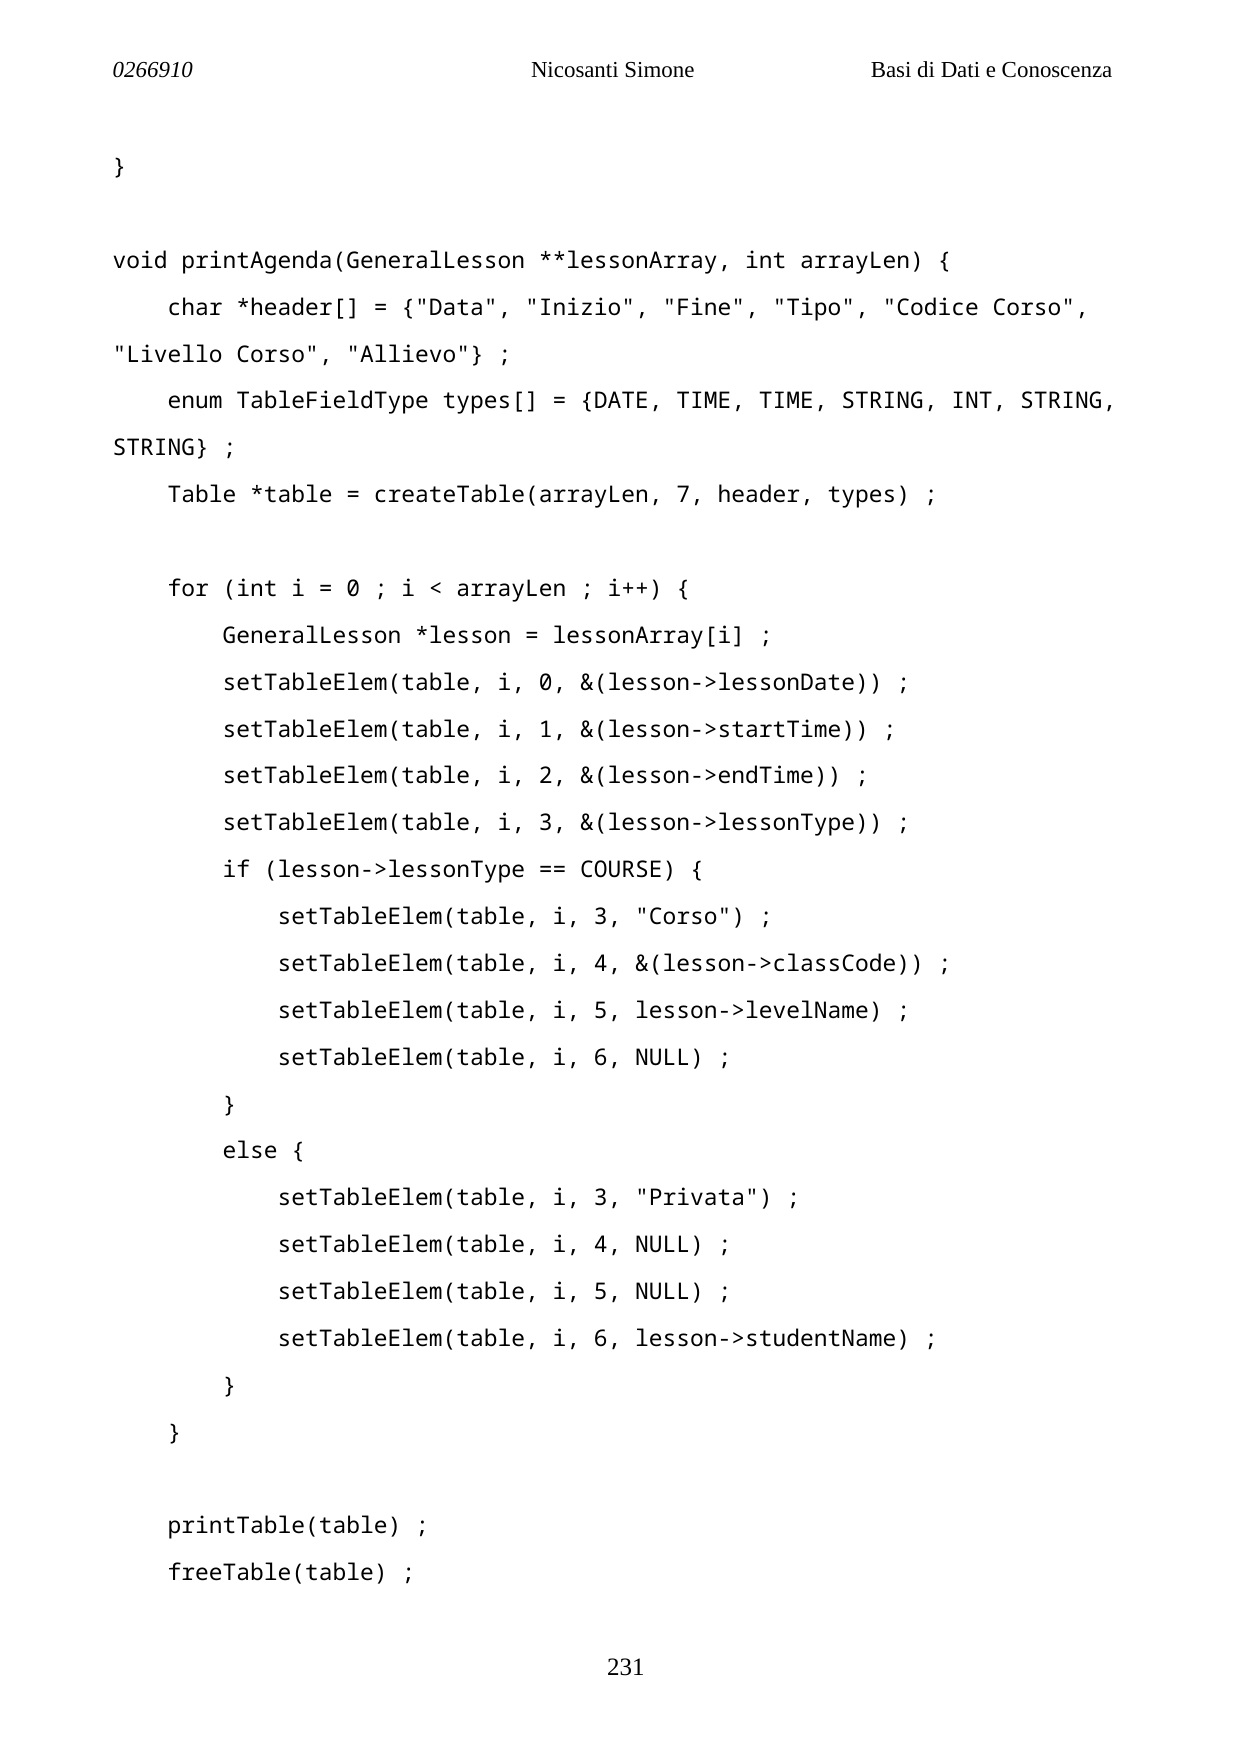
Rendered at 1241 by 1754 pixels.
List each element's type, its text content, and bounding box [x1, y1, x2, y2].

text setTableElem(table, i, 3, "Privata") ; [112, 1181, 1128, 1212]
text setTableElem(table, i, 2, &(lesson->endTime)) ; [112, 759, 1128, 791]
text setTableElem(table, i, 0, &(lesson->lessonDate)) ; [112, 666, 1128, 697]
text for (int i = 0 ; i < arrayLen ; i++) { [112, 572, 1128, 603]
text setTableElem(table, i, 5, lesson->levelName) ; [112, 994, 1128, 1025]
text } [112, 1416, 1128, 1447]
text } [112, 1369, 1128, 1400]
text char *header[] = {"Data", "Inizio", "Fine", "Tipo", "Codice Corso", "Livello Corso", "Allievo"} ; [112, 291, 1128, 369]
text setTableElem(table, i, 4, &(lesson->classCode)) ; [112, 947, 1128, 978]
text setTableElem(table, i, 3, "Corso") ; [112, 900, 1128, 931]
text setTableElem(table, i, 6, NULL) ; [112, 1041, 1128, 1072]
text void printAgenda(GeneralLesson **lessonArray, int arrayLen) { [112, 244, 1128, 275]
text } [112, 150, 1128, 181]
text else { [112, 1134, 1128, 1166]
text enum TableFieldType types[] = {DATE, TIME, TIME, STRING, INT, STRING, STRING} ; [112, 384, 1128, 462]
text if (lesson->lessonType == COURSE) { [112, 853, 1128, 884]
text GeneralLesson *lesson = lessonArray[i] ; [112, 619, 1128, 650]
text setTableElem(table, i, 1, &(lesson->startTime)) ; [112, 712, 1128, 744]
text freeTable(table) ; [112, 1556, 1128, 1587]
text printTable(table) ; [112, 1509, 1128, 1541]
text Table *table = createTable(arrayLen, 7, header, types) ; [112, 478, 1128, 509]
text setTableElem(table, i, 6, lesson->studentName) ; [112, 1322, 1128, 1353]
text setTableElem(table, i, 5, NULL) ; [112, 1275, 1128, 1306]
text } [112, 1087, 1128, 1119]
text setTableElem(table, i, 3, &(lesson->lessonType)) ; [112, 806, 1128, 837]
text setTableElem(table, i, 4, NULL) ; [112, 1228, 1128, 1259]
